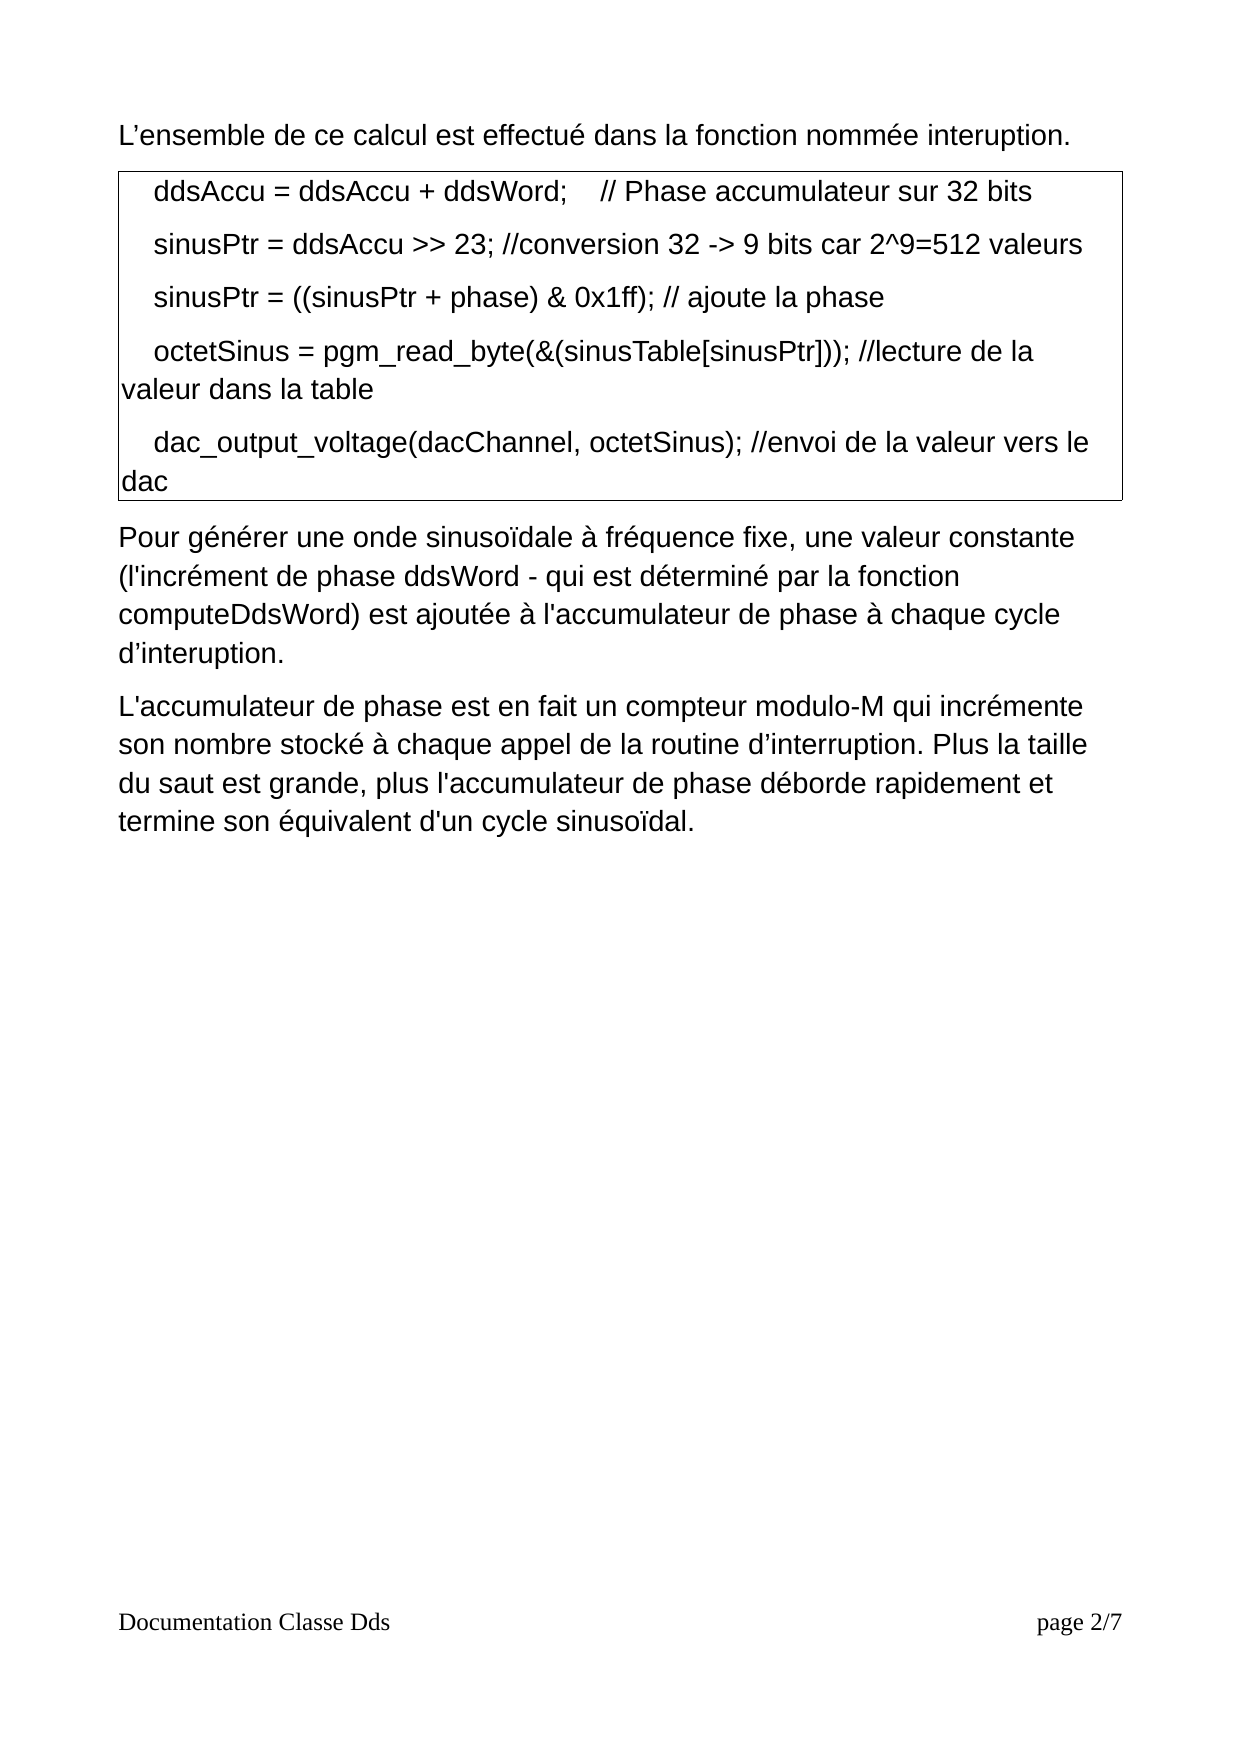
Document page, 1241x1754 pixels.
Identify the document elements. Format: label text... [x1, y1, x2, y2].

text octetSinus = pgm_read_byte(&(sinusTable[sinusPtr])); //lecture de la valeur dans la table [119, 331, 1122, 406]
text Pour générer une onde sinusoïdale à fréquence fixe, une valeur constante (l'incrément de phase ddsWord - qui est déterminé par la fonction computeDdsWord) est ajoutée à l'accumulateur de phase à chaque cycle d’interuption. [118, 520, 1122, 669]
text sinusPtr = ((sinusPtr + phase) & 0x1ff); // ajoute la phase [119, 277, 1122, 314]
text L'accumulateur de phase est en fait un compteur modulo-M qui incrémente son nombre stocké à chaque appel de la routine d’interruption. Plus la taille du saut est grande, plus l'accumulateur de phase déborde rapidement et termine son équivalent d'un cycle sinusoïdal. [118, 689, 1122, 838]
text sinusPtr = ddsAccu >> 23; //conversion 32 -> 9 bits car 2^9=512 valeurs [119, 224, 1122, 261]
text L’ensemble de ce calcul est effectué dans la fonction nommée interuption. [118, 118, 1122, 152]
text dac_output_voltage(dacChannel, octetSinus); //envoi de la valeur vers le dac [119, 422, 1122, 500]
text ddsAccu = ddsAccu + ddsWord; // Phase accumulateur sur 32 bits [119, 172, 1122, 208]
